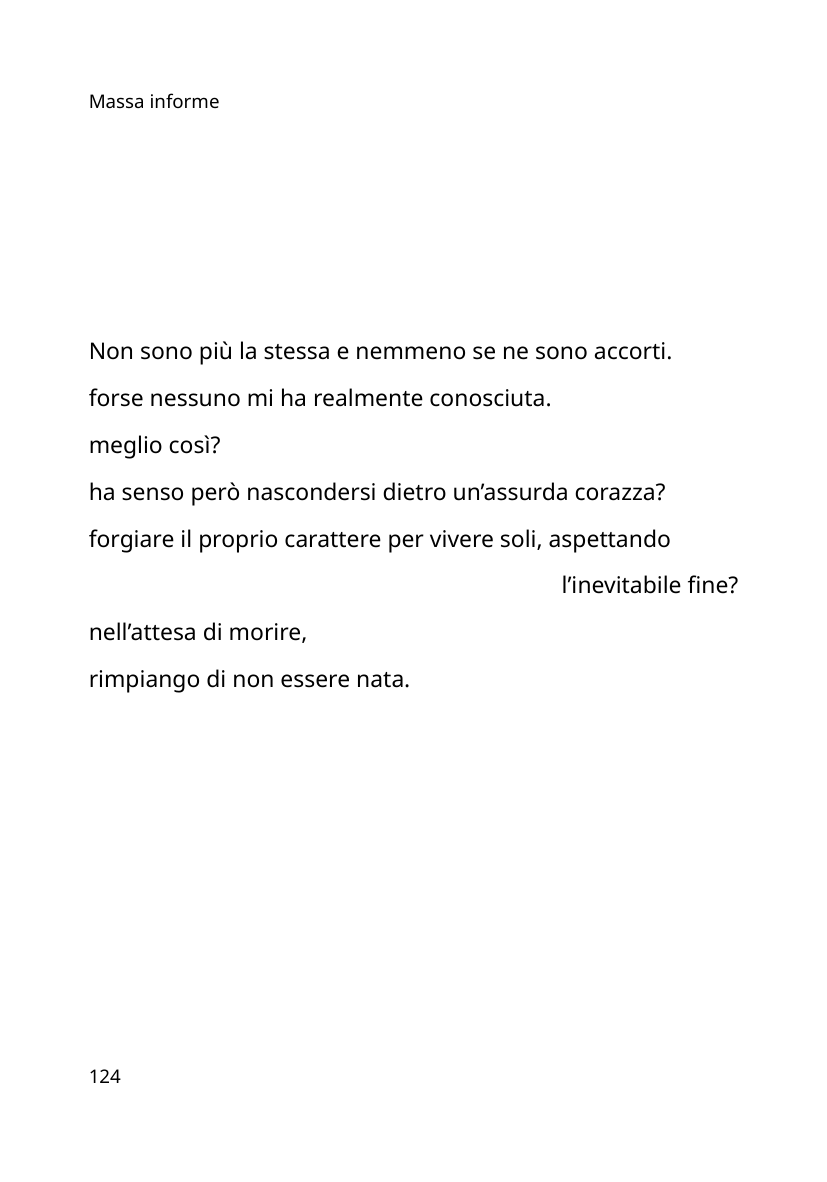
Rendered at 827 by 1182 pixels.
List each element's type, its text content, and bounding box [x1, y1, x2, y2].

text Non sono più la stessa e nemmeno se ne sono accorti. [88, 335, 738, 366]
text forgiare il proprio carattere per vivere soli, aspettando [88, 522, 738, 554]
text rimpiango di non essere nata. [88, 663, 738, 694]
text nell’attesa di morire, [88, 616, 738, 647]
text ha senso però nascondersi dietro un’assurda corazza? [88, 476, 738, 507]
text meglio così? [88, 429, 738, 460]
text forse nessuno mi ha realmente conosciuta. [88, 382, 738, 413]
text l’inevitabile fine? [88, 569, 738, 601]
